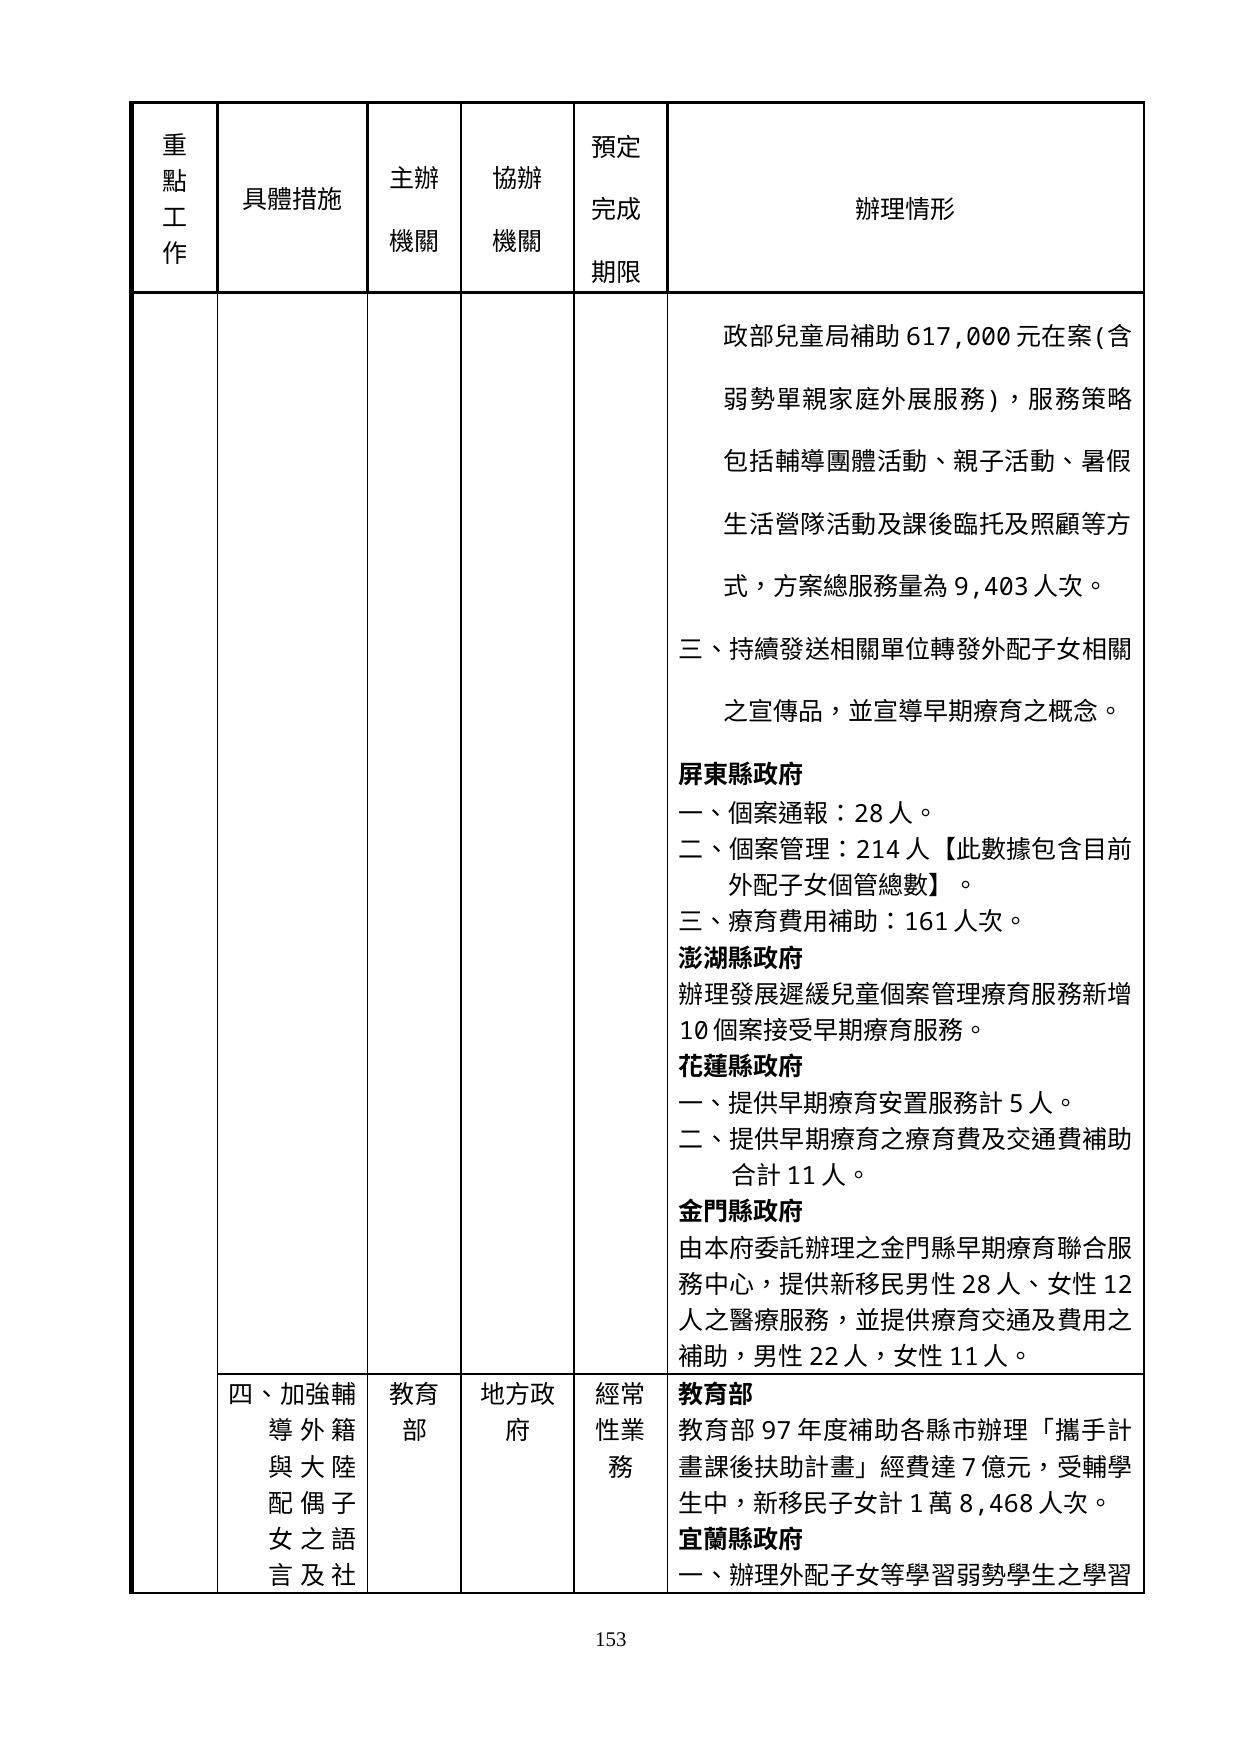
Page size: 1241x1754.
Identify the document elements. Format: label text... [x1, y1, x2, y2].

table_cell 經常 性業 務 [575, 1375, 667, 1592]
table_cell [134, 294, 217, 1592]
table_header 具體措施 [219, 104, 366, 291]
table_header 協辦 機關 [462, 104, 573, 291]
table_header 主辦 機關 [369, 104, 460, 291]
table_header 辦理情形 [669, 104, 1143, 291]
table_cell [575, 294, 667, 1373]
table_cell 四、加強輔導外籍與大陸配偶子女之語言及社 [218, 1375, 367, 1592]
table_cell 政部兒童局補助617,000元在案(含弱勢單親家庭外展服務)，服務策略包括輔導團體活動、親子活動、暑假生活營隊活動及課後臨托及照顧等方式，方案總服務量為9,403人次。 三、持續發送相關單位轉發外配子女相關之宣傳品，並宣導早期療育之概念。 屏東縣政府 一、個案通報：28人。 二、個案管理：214人【此數據包含目前外配子女個管總數】。 三、療育費用補助：161人次。 澎湖縣政府 辦理發展遲緩兒童個案管理療育服務新增10個案接受早期療育服務。 花蓮縣政府 一、提供早期療育安置服務計5人。 二、提供早期療育之療育費及交通費補助合計11人。 金門縣政府 由本府委託辦理之金門縣早期療育聯合服務中心，提供新移民男性28人、女性12人之醫療服務，並提供療育交通及費用之補助，男性22人，女性11人。 [668, 294, 1143, 1373]
table_header 重點工作 [134, 104, 216, 291]
table_cell [368, 294, 460, 1373]
table_cell 教育部 [368, 1375, 460, 1592]
table_cell [462, 294, 573, 1373]
table_cell 教育部 教育部97年度補助各縣市辦理「攜手計畫課後扶助計畫」經費達7億元，受輔學生中，新移民子女計1萬8,468人次。 宜蘭縣政府 一、辦理外配子女等學習弱勢學生之學習 [668, 1375, 1143, 1592]
table_cell [218, 294, 367, 1373]
table_header 預定完成期限 [575, 104, 666, 291]
table_cell 地方政府 [462, 1375, 573, 1592]
